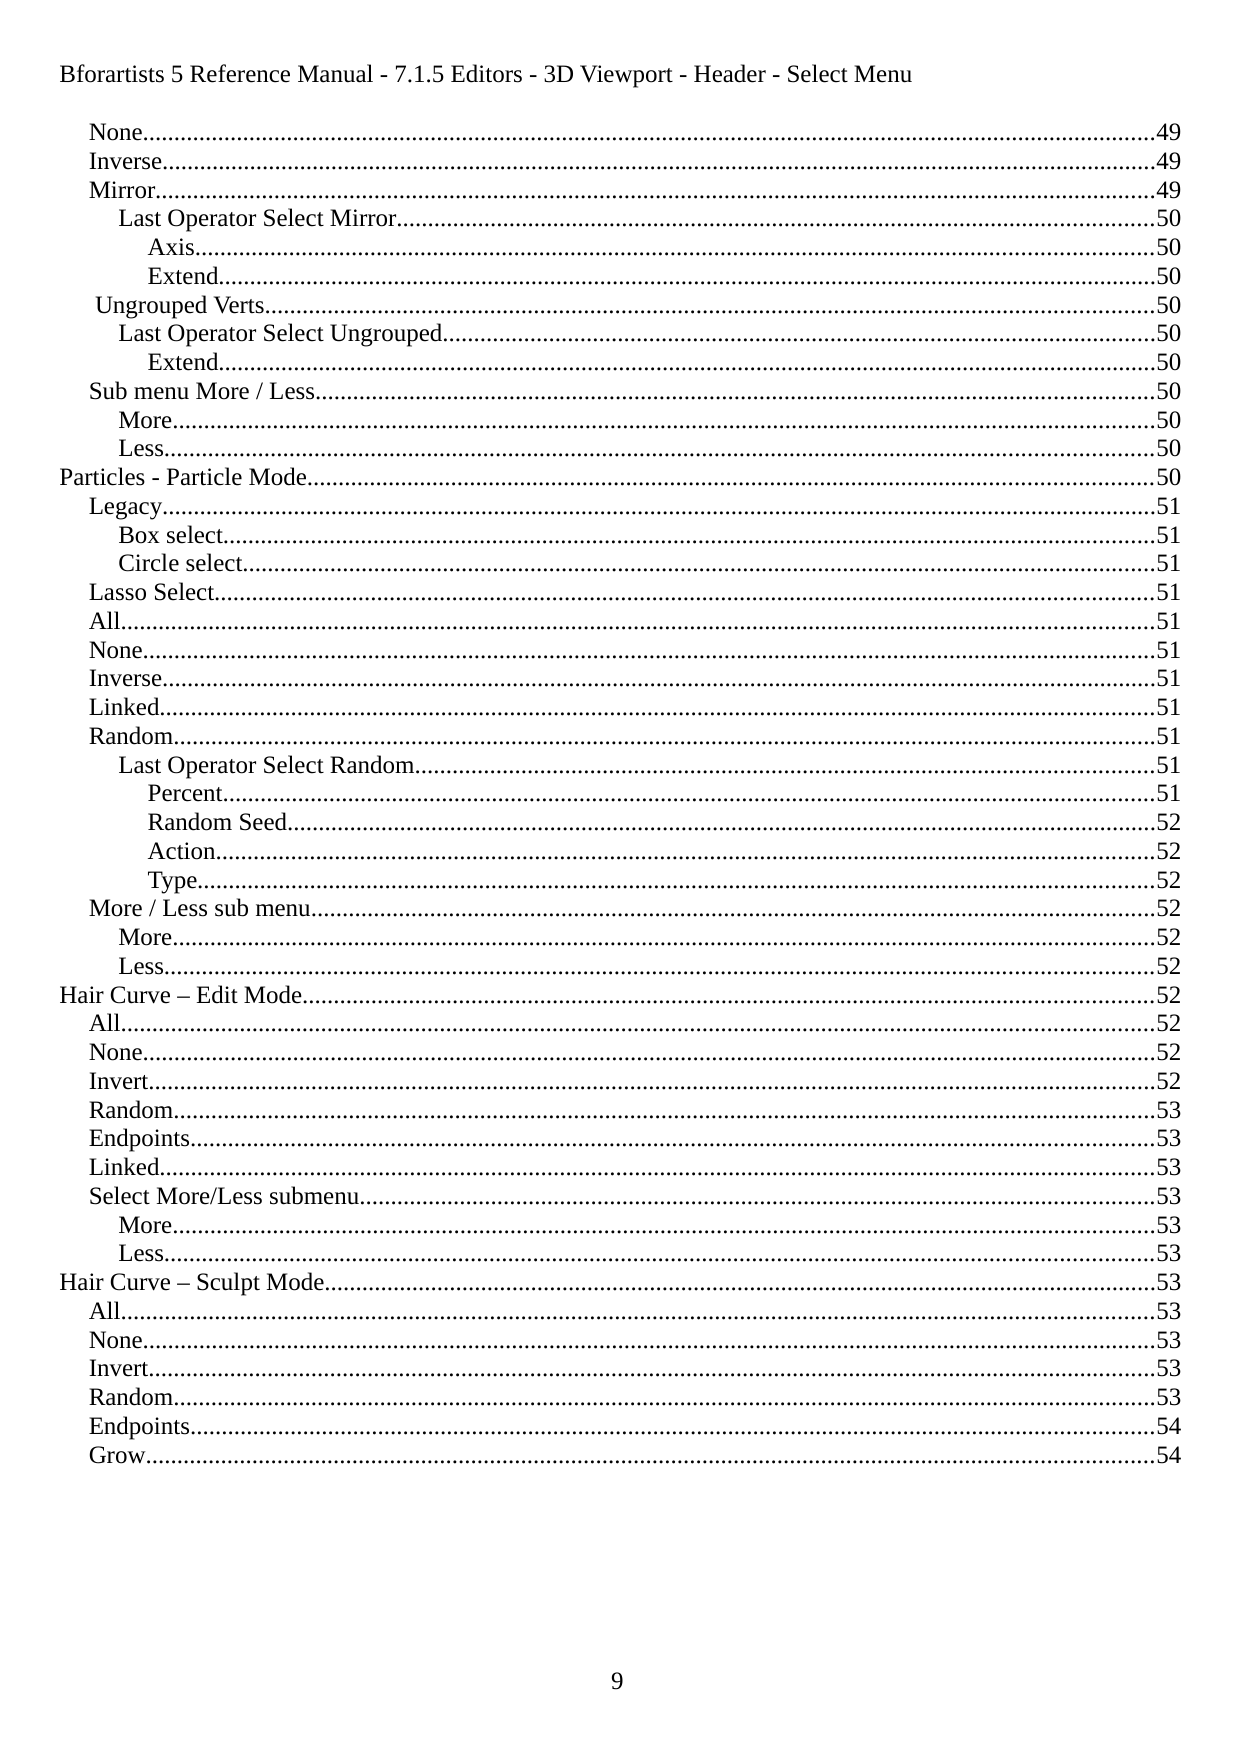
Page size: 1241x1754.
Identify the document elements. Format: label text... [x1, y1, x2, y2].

text Less 50 [118, 433, 1181, 462]
text More 53 [118, 1210, 1181, 1238]
text None 49 [88, 117, 1181, 146]
text Action 52 [147, 836, 1181, 865]
text Extend 50 [147, 261, 1181, 290]
text Percent 51 [147, 778, 1181, 807]
text Box select 51 [118, 520, 1181, 548]
text Hair Curve – Sculpt Mode 53 [59, 1267, 1181, 1296]
text Lasso Select 51 [88, 577, 1181, 606]
text Endpoints 53 [88, 1123, 1181, 1152]
text None 51 [88, 635, 1181, 663]
text Mirror 49 [88, 175, 1181, 203]
text Axis 50 [147, 232, 1181, 261]
text More / Less sub menu 52 [88, 893, 1181, 922]
text Ungrouped Verts 50 [88, 290, 1181, 318]
text Less 53 [118, 1238, 1181, 1267]
text All 52 [88, 1008, 1181, 1037]
text Linked 51 [88, 692, 1181, 721]
text Invert 53 [88, 1353, 1181, 1382]
text Last Operator Select Ungrouped 50 [118, 318, 1181, 347]
text Random 53 [88, 1095, 1181, 1123]
text Invert 52 [88, 1066, 1181, 1095]
text Legacy 51 [88, 491, 1181, 520]
text Last Operator Select Mirror 50 [118, 203, 1181, 232]
text None 52 [88, 1037, 1181, 1066]
text All 53 [88, 1296, 1181, 1325]
text More 50 [118, 405, 1181, 433]
text Random 53 [88, 1382, 1181, 1411]
text None 53 [88, 1325, 1181, 1353]
text Inverse 49 [88, 146, 1181, 175]
text Type 52 [147, 865, 1181, 893]
text Inverse 51 [88, 663, 1181, 692]
text Sub menu More / Less 50 [88, 376, 1181, 405]
text Linked 53 [88, 1152, 1181, 1181]
text Endpoints 54 [88, 1411, 1181, 1440]
text Particles - Particle Mode 50 [59, 462, 1181, 491]
text Hair Curve – Edit Mode 52 [59, 980, 1181, 1008]
text Random Seed 52 [147, 807, 1181, 836]
text Last Operator Select Random 51 [118, 750, 1181, 778]
text Circle select 51 [118, 548, 1181, 577]
text More 52 [118, 922, 1181, 951]
text Extend 50 [147, 347, 1181, 376]
text Less 52 [118, 951, 1181, 980]
text All 51 [88, 606, 1181, 635]
text Select More/Less submenu 53 [88, 1181, 1181, 1210]
text Random 51 [88, 721, 1181, 750]
text Grow 54 [88, 1440, 1181, 1468]
